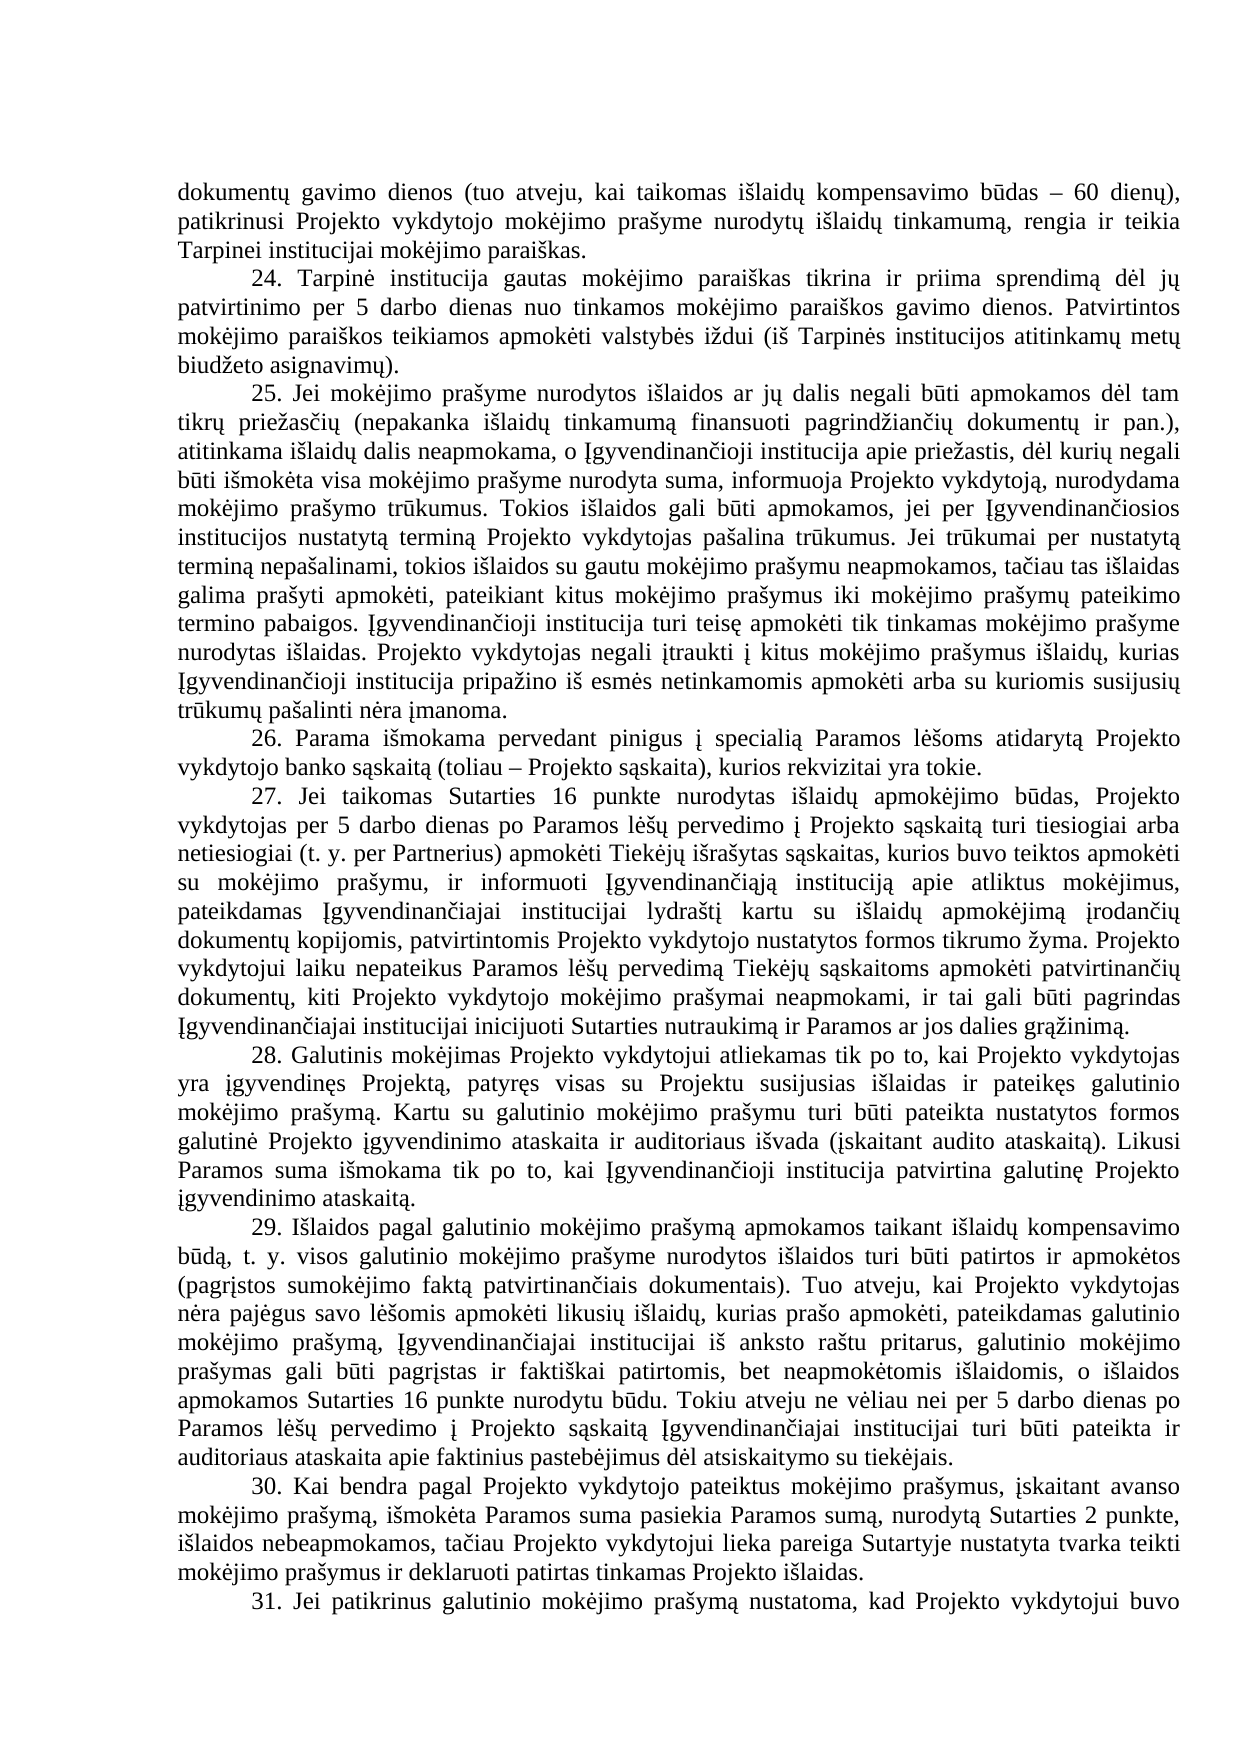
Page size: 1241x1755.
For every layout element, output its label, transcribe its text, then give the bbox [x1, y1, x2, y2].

text 30. Kai bendra pagal Projekto vykdytojo pateiktus mokėjimo prašymus, įskaitant avanso mokėjimo prašymą, išmokėta Paramos suma pasiekia Paramos sumą, nurodytą Sutarties 2 punkte, išlaidos nebeapmokamos, tačiau Projekto vykdytojui lieka pareiga Sutartyje nustatyta tvarka teikti mokėjimo prašymus ir deklaruoti patirtas tinkamas Projekto išlaidas. [177, 1471, 1181, 1586]
text dokumentų gavimo dienos (tuo atveju, kai taikomas išlaidų kompensavimo būdas – 60 dienų), patikrinusi Projekto vykdytojo mokėjimo prašyme nurodytų išlaidų tinkamumą, rengia ir teikia Tarpinei institucijai mokėjimo paraiškas. [177, 177, 1181, 263]
text 27. Jei taikomas Sutarties 16 punkte nurodytas išlaidų apmokėjimo būdas, Projekto vykdytojas per 5 darbo dienas po Paramos lėšų pervedimo į Projekto sąskaitą turi tiesiogiai arba netiesiogiai (t. y. per Partnerius) apmokėti Tiekėjų išrašytas sąskaitas, kurios buvo teiktos apmokėti su mokėjimo prašymu, ir informuoti Įgyvendinančiąją instituciją apie atliktus mokėjimus, pateikdamas Įgyvendinančiajai institucijai lydraštį kartu su išlaidų apmokėjimą įrodančių dokumentų kopijomis, patvirtintomis Projekto vykdytojo nustatytos formos tikrumo žyma. Projekto vykdytojui laiku nepateikus Paramos lėšų pervedimą Tiekėjų sąskaitoms apmokėti patvirtinančių dokumentų, kiti Projekto vykdytojo mokėjimo prašymai neapmokami, ir tai gali būti pagrindas Įgyvendinančiajai institucijai inicijuoti Sutarties nutraukimą ir Paramos ar jos dalies grąžinimą. [177, 781, 1181, 1040]
text 29. Išlaidos pagal galutinio mokėjimo prašymą apmokamos taikant išlaidų kompensavimo būdą, t. y. visos galutinio mokėjimo prašyme nurodytos išlaidos turi būti patirtos ir apmokėtos (pagrįstos sumokėjimo faktą patvirtinančiais dokumentais). Tuo atveju, kai Projekto vykdytojas nėra pajėgus savo lėšomis apmokėti likusių išlaidų, kurias prašo apmokėti, pateikdamas galutinio mokėjimo prašymą, Įgyvendinančiajai institucijai iš anksto raštu pritarus, galutinio mokėjimo prašymas gali būti pagrįstas ir faktiškai patirtomis, bet neapmokėtomis išlaidomis, o išlaidos apmokamos Sutarties 16 punkte nurodytu būdu. Tokiu atveju ne vėliau nei per 5 darbo dienas po Paramos lėšų pervedimo į Projekto sąskaitą Įgyvendinančiajai institucijai turi būti pateikta ir auditoriaus ataskaita apie faktinius pastebėjimus dėl atsiskaitymo su tiekėjais. [177, 1212, 1181, 1471]
text 25. Jei mokėjimo prašyme nurodytos išlaidos ar jų dalis negali būti apmokamos dėl tam tikrų priežasčių (nepakanka išlaidų tinkamumą finansuoti pagrindžiančių dokumentų ir pan.), atitinkama išlaidų dalis neapmokama, o Įgyvendinančioji institucija apie priežastis, dėl kurių negali būti išmokėta visa mokėjimo prašyme nurodyta suma, informuoja Projekto vykdytoją, nurodydama mokėjimo prašymo trūkumus. Tokios išlaidos gali būti apmokamos, jei per Įgyvendinančiosios institucijos nustatytą terminą Projekto vykdytojas pašalina trūkumus. Jei trūkumai per nustatytą terminą nepašalinami, tokios išlaidos su gautu mokėjimo prašymu neapmokamos, tačiau tas išlaidas galima prašyti apmokėti, pateikiant kitus mokėjimo prašymus iki mokėjimo prašymų pateikimo termino pabaigos. Įgyvendinančioji institucija turi teisę apmokėti tik tinkamas mokėjimo prašyme nurodytas išlaidas. Projekto vykdytojas negali įtraukti į kitus mokėjimo prašymus išlaidų, kurias Įgyvendinančioji institucija pripažino iš esmės netinkamomis apmokėti arba su kuriomis susijusių trūkumų pašalinti nėra įmanoma. [177, 378, 1181, 723]
text 24. Tarpinė institucija gautas mokėjimo paraiškas tikrina ir priima sprendimą dėl jų patvirtinimo per 5 darbo dienas nuo tinkamos mokėjimo paraiškos gavimo dienos. Patvirtintos mokėjimo paraiškos teikiamos apmokėti valstybės iždui (iš Tarpinės institucijos atitinkamų metų biudžeto asignavimų). [177, 263, 1181, 378]
text 26. Parama išmokama pervedant pinigus į specialią Paramos lėšoms atidarytą Projekto vykdytojo banko sąskaitą (toliau – Projekto sąskaita), kurios rekvizitai yra tokie. [177, 723, 1181, 781]
text 31. Jei patikrinus galutinio mokėjimo prašymą nustatoma, kad Projekto vykdytojui buvo [177, 1586, 1181, 1615]
text 28. Galutinis mokėjimas Projekto vykdytojui atliekamas tik po to, kai Projekto vykdytojas yra įgyvendinęs Projektą, patyręs visas su Projektu susijusias išlaidas ir pateikęs galutinio mokėjimo prašymą. Kartu su galutinio mokėjimo prašymu turi būti pateikta nustatytos formos galutinė Projekto įgyvendinimo ataskaita ir auditoriaus išvada (įskaitant audito ataskaitą). Likusi Paramos suma išmokama tik po to, kai Įgyvendinančioji institucija patvirtina galutinę Projekto įgyvendinimo ataskaitą. [177, 1040, 1181, 1212]
